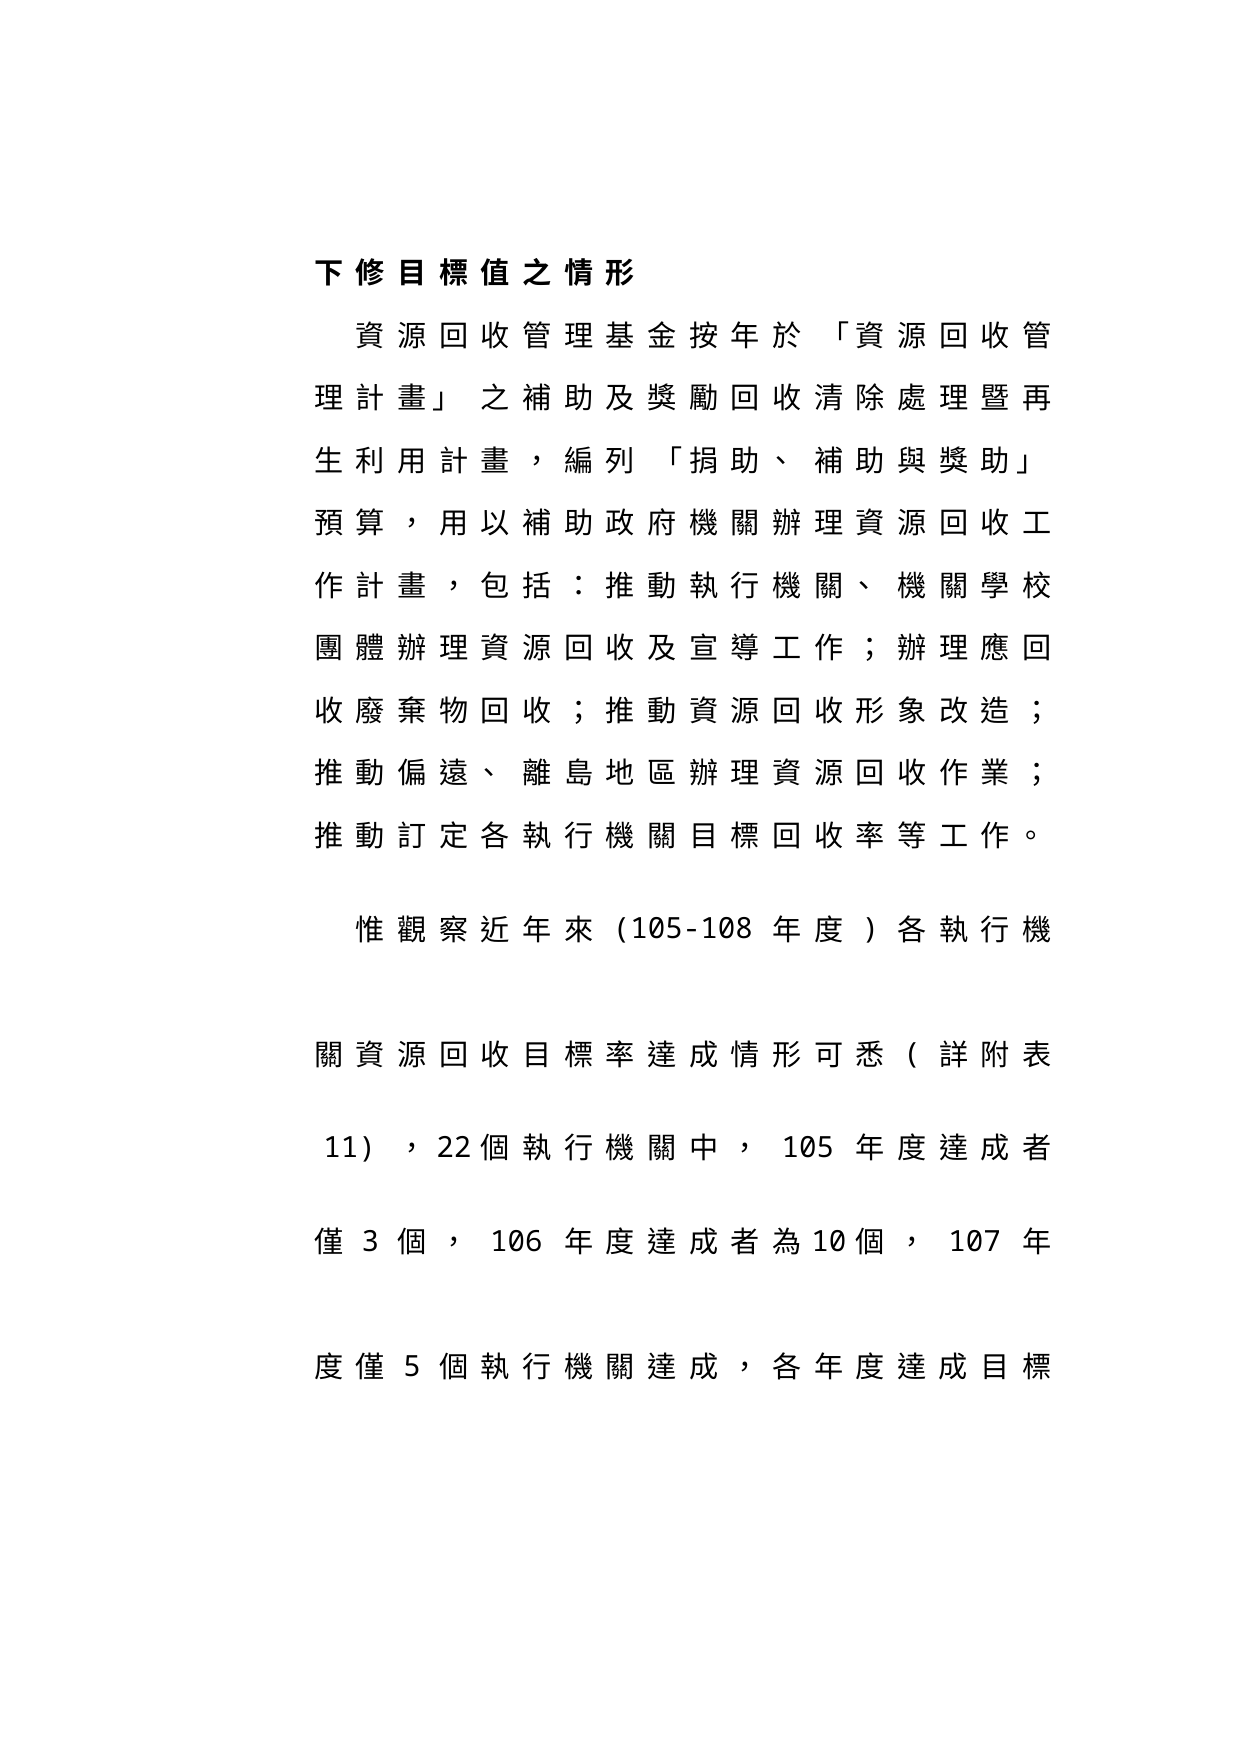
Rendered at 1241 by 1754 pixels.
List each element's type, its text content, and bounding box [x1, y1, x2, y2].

text 資源回收管理基金按年於「資源回收管理計畫」之補助及獎勵回收清除處理暨再生利用計畫，編列「捐助、補助與獎助」預算，用以補助政府機關辦理資源回收工作計畫，包括：推動執行機關、機關學校團體辦理資源回收及宣導工作；辦理應回收廢棄物回收；推動資源回收形象改造；推動偏遠、離島地區辦理資源回收作業；推動訂定各執行機關目標回收率等工作。 [271, 292, 1058, 854]
text 惟觀察近年來(105-108年度)各執行機關資源回收目標率達成情形可悉(詳附表11)，22個執行機關中，105年度達成者僅3個，106年度達成者為10個，107年度僅5個執行機關達成，各年度達成目標 [271, 854, 1058, 1417]
text 下修目標值之情形 [242, 229, 1058, 292]
